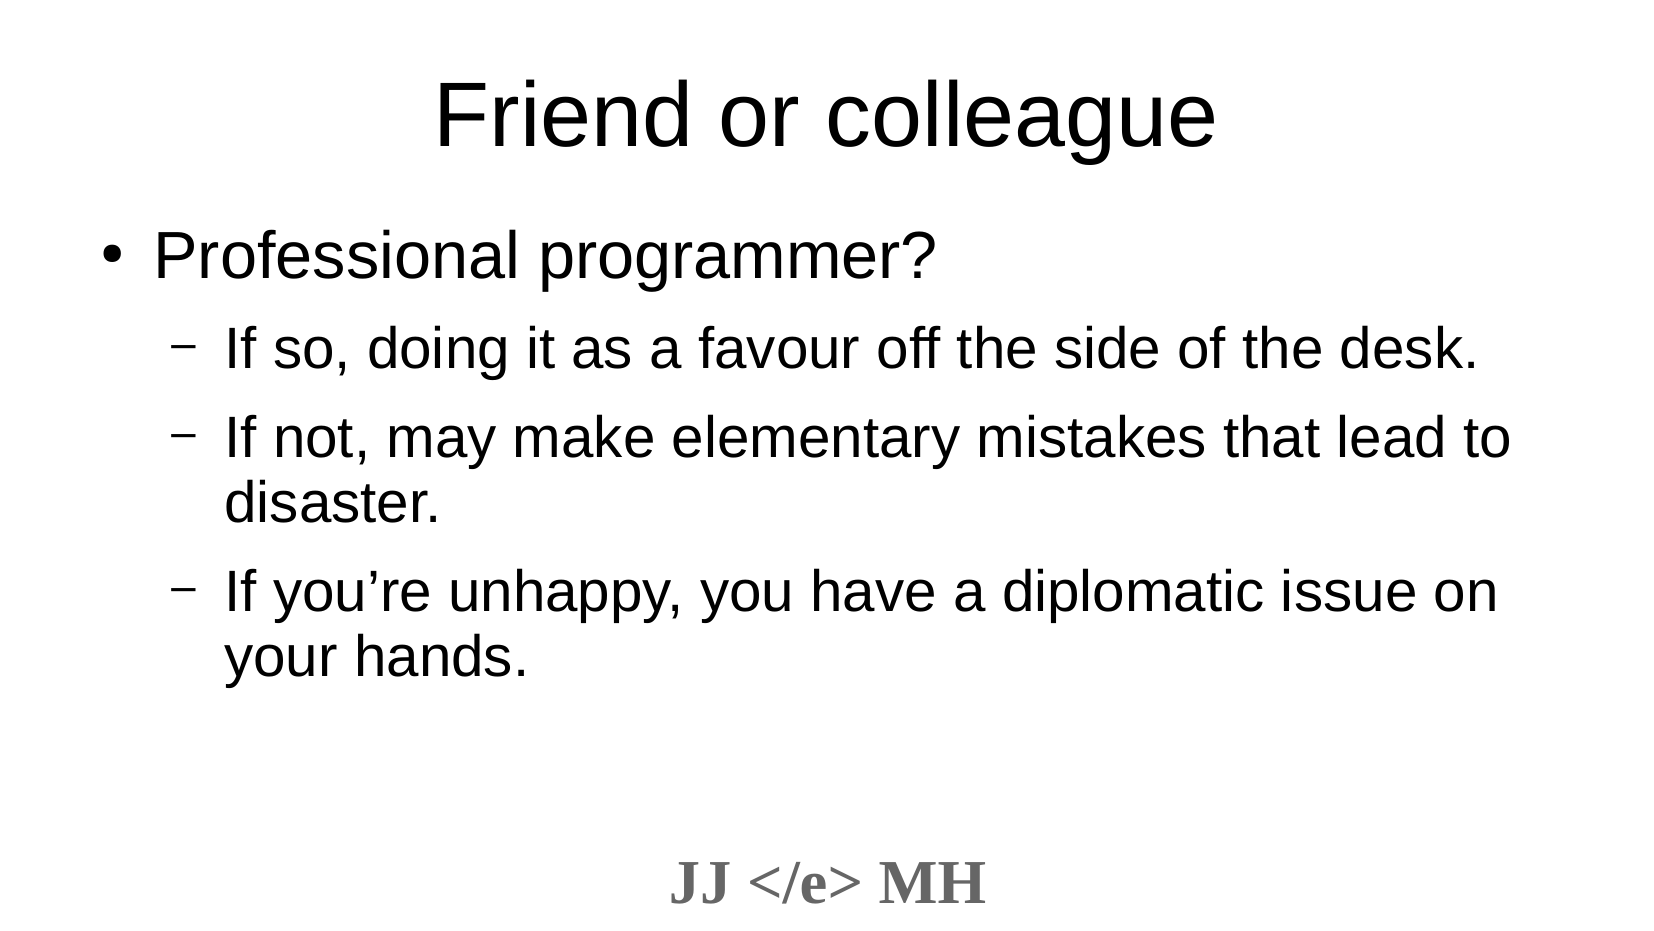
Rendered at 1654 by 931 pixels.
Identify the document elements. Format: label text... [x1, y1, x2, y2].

list Professional programmer? If so, doing it as a favour off the side of the desk. If not, may make elementary mistakes that lead to disaster. If you’re unhappy, you have a diplomatic issue on your hands. [82, 217, 1571, 758]
title Friend or colleague [82, 37, 1571, 193]
